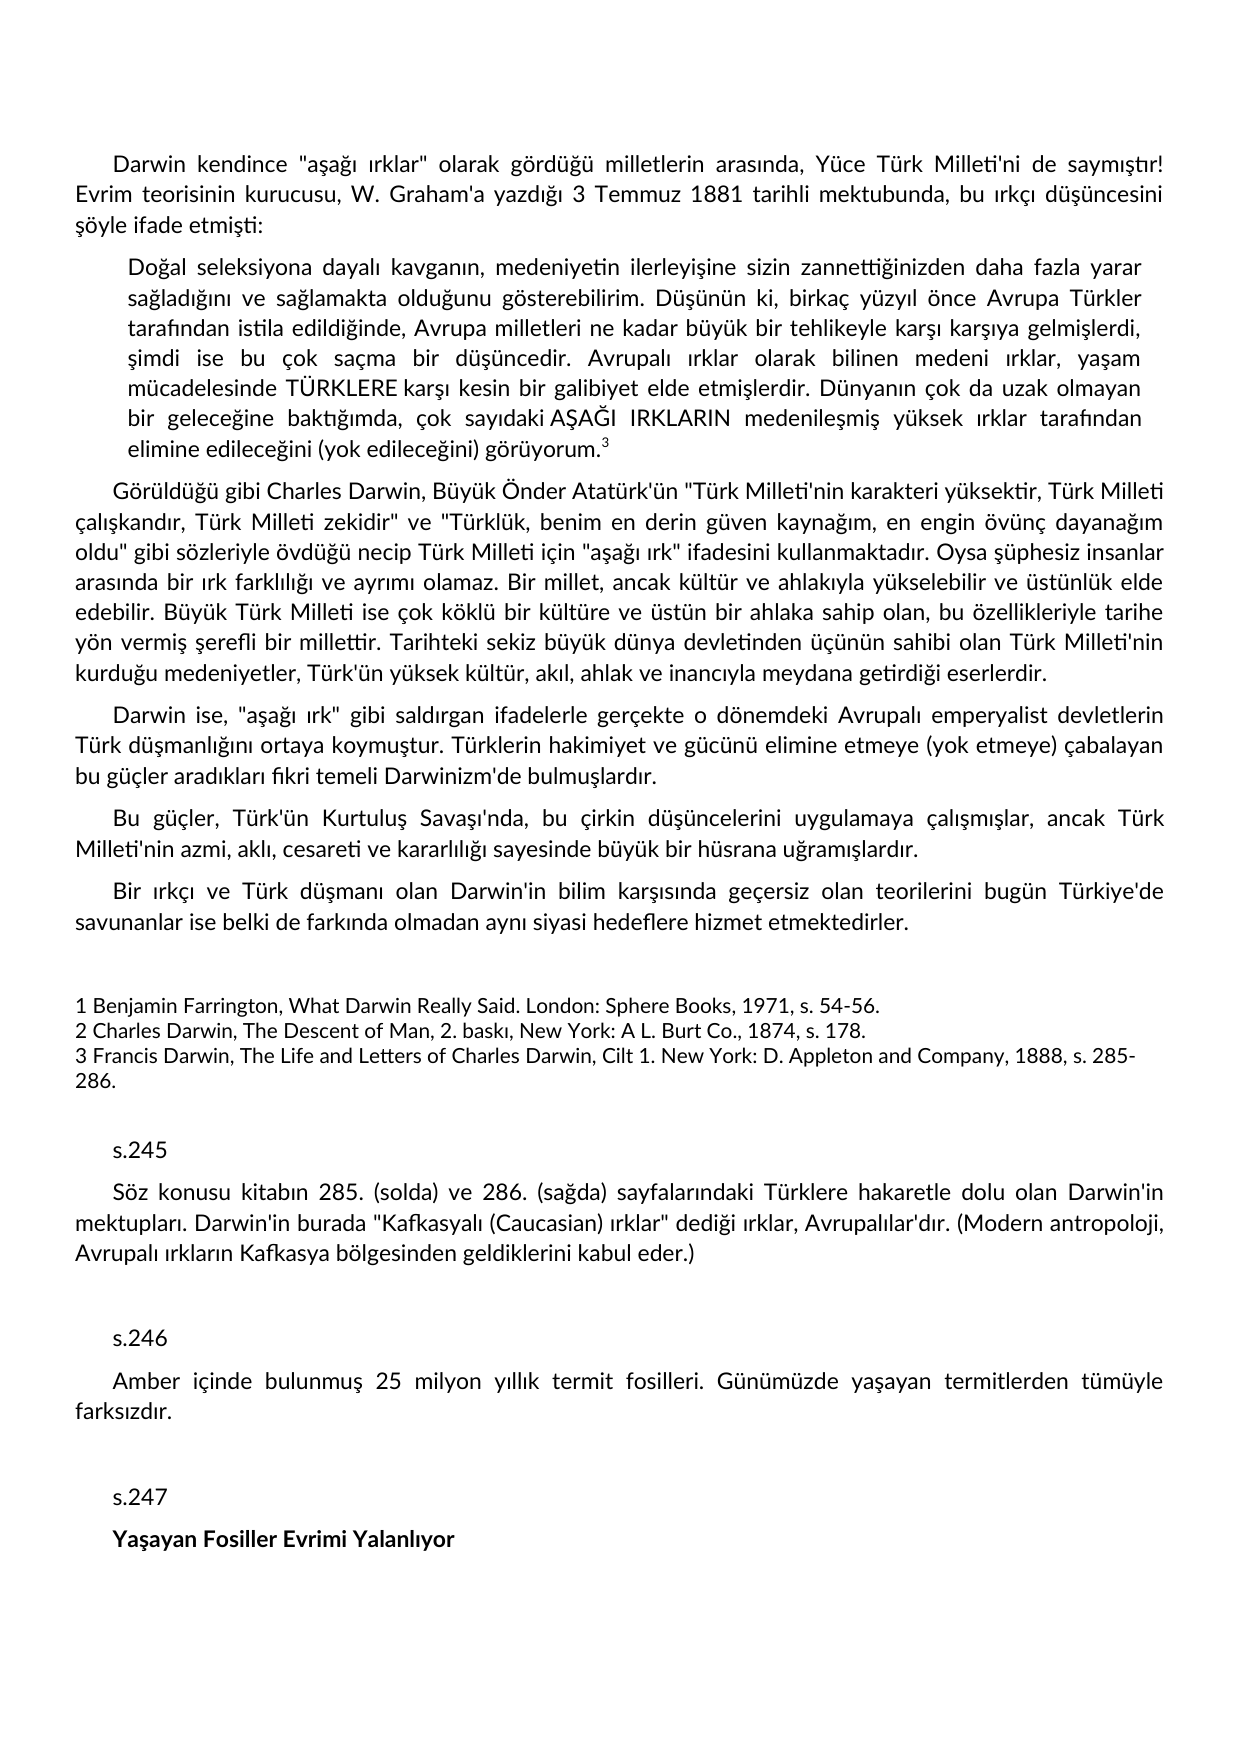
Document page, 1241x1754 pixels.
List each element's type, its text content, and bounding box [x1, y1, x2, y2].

text Bir ırkçı ve Türk düşmanı olan Darwin'in bilim karşısında geçersiz olan teorilerini bugün Türkiye'de savunanlar ise belki de farkında olmadan aynı siyasi hedeflere hizmet etmektedirler. [75, 877, 1165, 935]
text s.246 [75, 1324, 1165, 1351]
text 2 Charles Darwin, The Descent of Man, 2. baskı, New York: A L. Burt Co., 1874, s. 178. [75, 1018, 1165, 1043]
text Görüldüğü gibi Charles Darwin, Büyük Önder Atatürk'ün "Türk Milleti'nin karakteri yüksektir, Türk Milleti çalışkandır, Türk Milleti zekidir" ve "Türklük, benim en derin güven kaynağım, en engin övünç dayanağım oldu" gibi sözleriyle övdüğü necip Türk Milleti için "aşağı ırk" ifadesini kullanmaktadır. Oysa şüphesiz insanlar arasında bir ırk farklılığı ve ayrımı olamaz. Bir millet, ancak kültür ve ahlakıyla yükselebilir ve üstünlük elde edebilir. Büyük Türk Milleti ise çok köklü bir kültüre ve üstün bir ahlaka sahip olan, bu özellikleriyle tarihe yön vermiş şerefli bir millettir. Tarihteki sekiz büyük dünya devletinden üçünün sahibi olan Türk Milleti'nin kurduğu medeniyetler, Türk'ün yüksek kültür, akıl, ahlak ve inancıyla meydana getirdiği eserlerdir. [75, 477, 1165, 686]
text Bu güçler, Türk'ün Kurtuluş Savaşı'nda, bu çirkin düşüncelerini uygulamaya çalışmışlar, ancak Türk Milleti'nin azmi, aklı, cesareti ve kararlılığı sayesinde büyük bir hüsrana uğramışlardır. [75, 804, 1165, 862]
text s.245 [75, 1135, 1165, 1163]
text Darwin kendince "aşağı ırklar" olarak gördüğü milletlerin arasında, Yüce Türk Milleti'ni de saymıştır! Evrim teorisinin kurucusu, W. Graham'a yazdığı 3 Temmuz 1881 tarihli mektubunda, bu ırkçı düşüncesini şöyle ifade etmişti: [75, 150, 1165, 238]
text 1 Benjamin Farrington, What Darwin Really Said. London: Sphere Books, 1971, s. 54-56. [75, 993, 1165, 1018]
text 3 Francis Darwin, The Life and Letters of Charles Darwin, Cilt 1. New York: D. Appleton and Company, 1888, s. 285-286. [75, 1043, 1165, 1093]
text Yaşayan Fosiller Evrimi Yalanlıyor [75, 1525, 1165, 1552]
text Doğal seleksiyona dayalı kavganın, medeniyetin ilerleyişine sizin zannettiğinizden daha fazla yarar sağladığını ve sağlamakta olduğunu gösterebilirim. Düşünün ki, birkaç yüzyıl önce Avrupa Türkler tarafından istila edildiğinde, Avrupa milletleri ne kadar büyük bir tehlikeyle karşı karşıya gelmişlerdi, şimdi ise bu çok saçma bir düşüncedir. Avrupalı ırklar olarak bilinen medeni ırklar, yaşam mücadelesinde TÜRKLERE karşı kesin bir galibiyet elde etmişlerdir. Dünyanın çok da uzak olmayan bir geleceğine baktığımda, çok sayıdaki AŞAĞI IRKLARIN medenileşmiş yüksek ırklar tarafından elimine edileceğini (yok edileceğini) görüyorum.3 [127, 253, 1143, 462]
text Amber içinde bulunmuş 25 milyon yıllık termit fosilleri. Günümüzde yaşayan termitlerden tümüyle farksızdır. [75, 1367, 1165, 1424]
text s.247 [75, 1482, 1165, 1510]
text Darwin ise, "aşağı ırk" gibi saldırgan ifadelerle gerçekte o dönemdeki Avrupalı emperyalist devletlerin Türk düşmanlığını ortaya koymuştur. Türklerin hakimiyet ve gücünü elimine etmeye (yok etmeye) çabalayan bu güçler aradıkları fikri temeli Darwinizm'de bulmuşlardır. [75, 701, 1165, 789]
text Söz konusu kitabın 285. (solda) ve 286. (sağda) sayfalarındaki Türklere hakaretle dolu olan Darwin'in mektupları. Darwin'in burada "Kafkasyalı (Caucasian) ırklar" dediği ırklar, Avrupalılar'dır. (Modern antropoloji, Avrupalı ırkların Kafkasya bölgesinden geldiklerini kabul eder.) [75, 1178, 1165, 1266]
